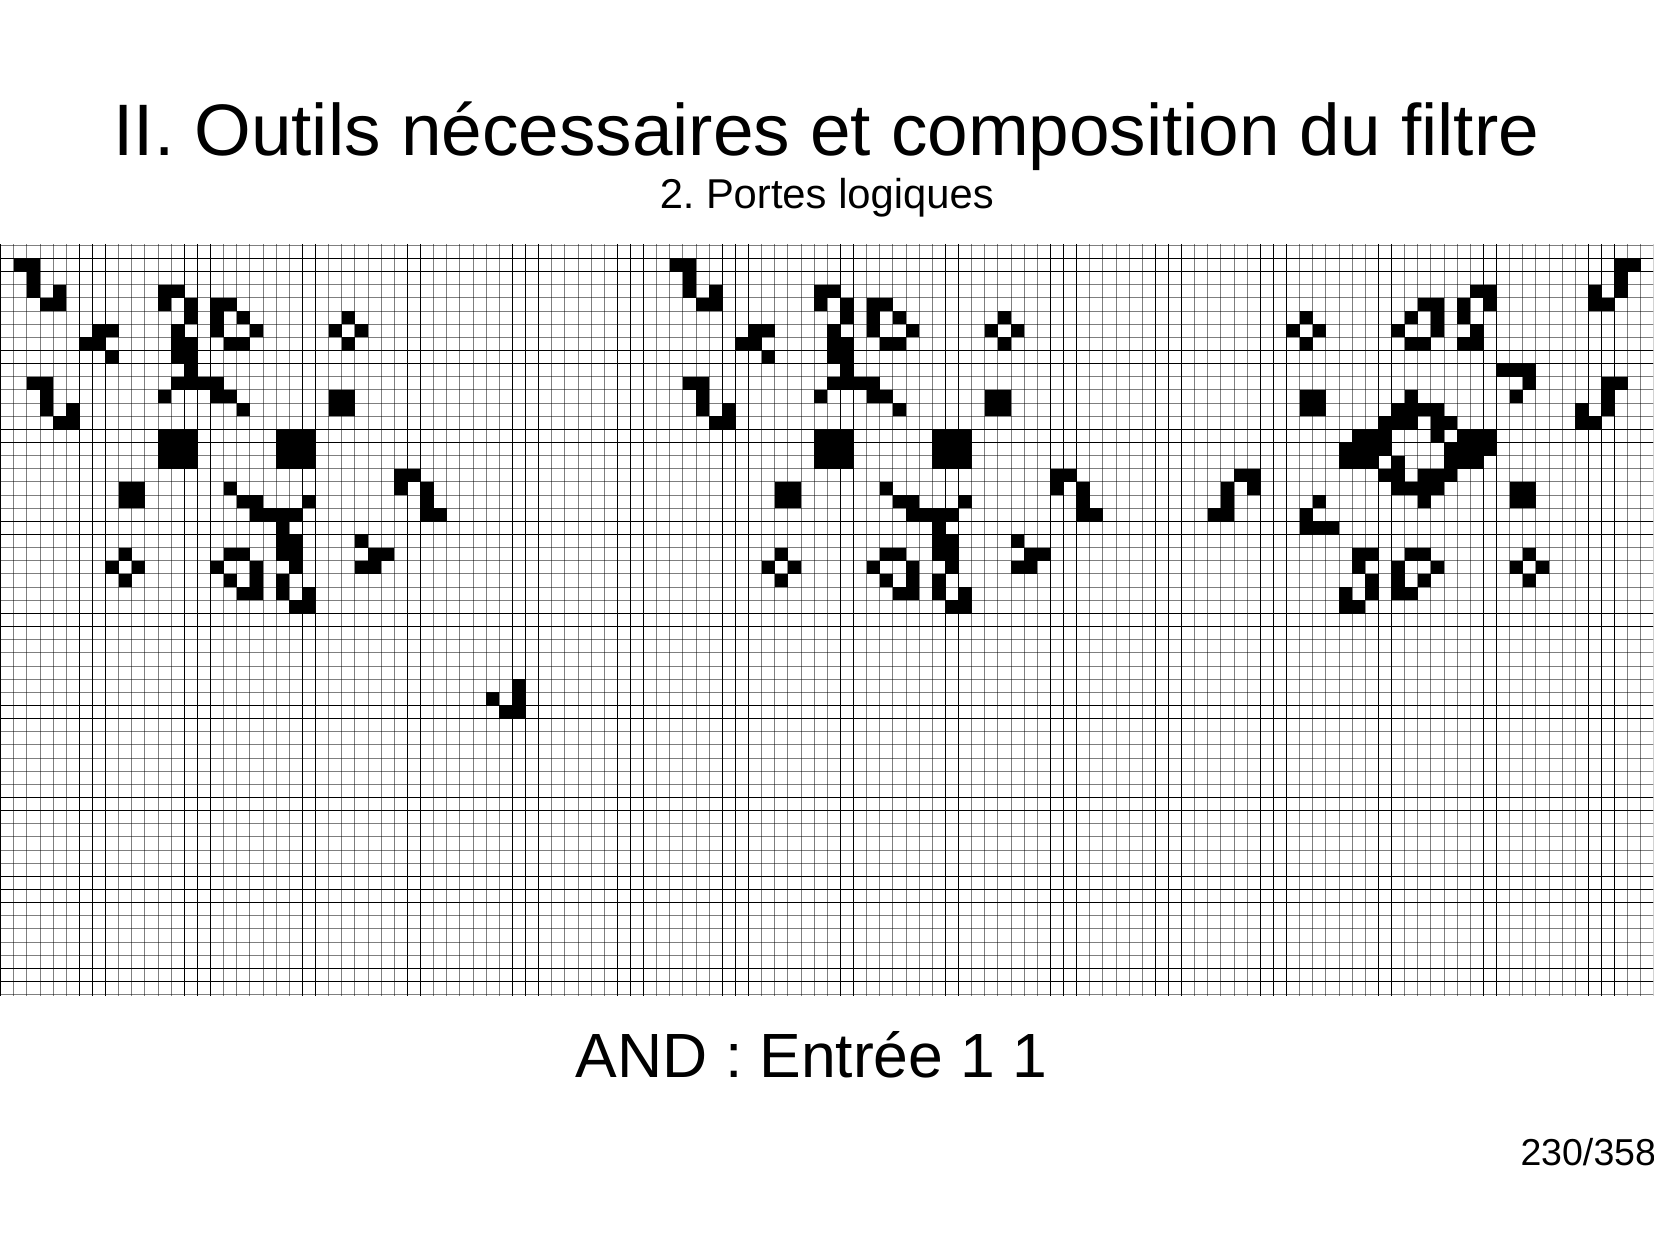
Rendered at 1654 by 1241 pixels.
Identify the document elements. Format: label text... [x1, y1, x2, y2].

title II. Outils nécessaires et composition du filtre 2. Portes logiques [82, 49, 1571, 257]
picture [0, 244, 1654, 996]
text_box <number>/358 [1505, 1124, 1654, 1182]
text_box AND : Entrée 1 1 [561, 1013, 1063, 1099]
